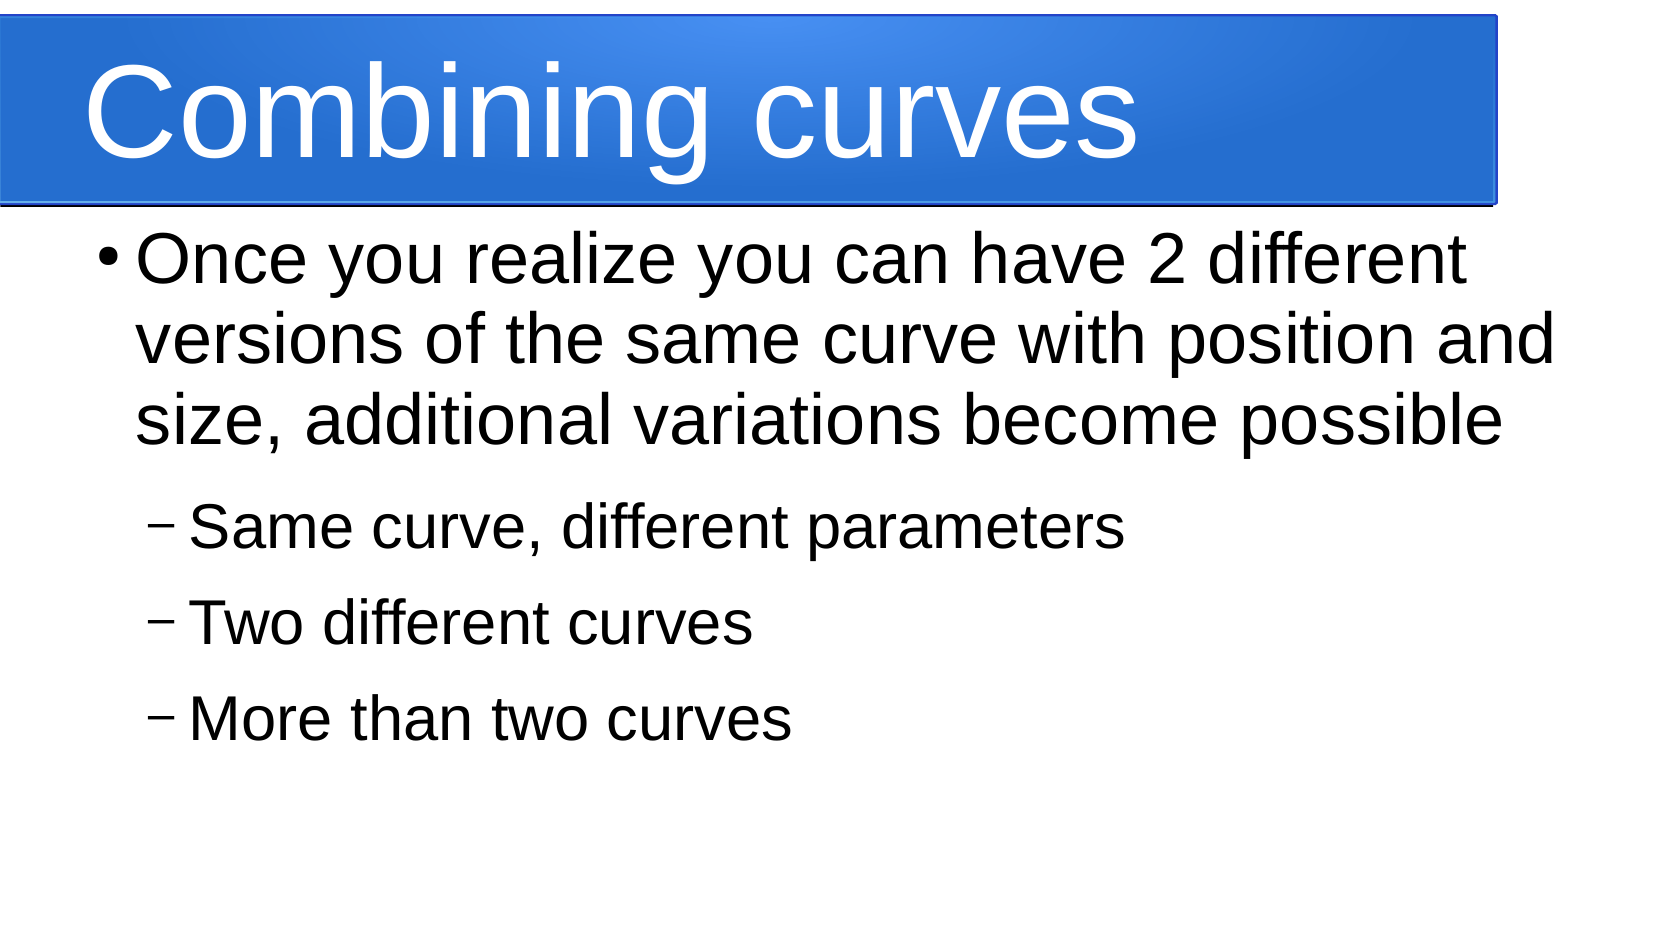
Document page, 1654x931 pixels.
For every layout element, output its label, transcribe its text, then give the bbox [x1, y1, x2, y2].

title Combining curves [82, 35, 1411, 189]
list Once you realize you can have 2 different versions of the same curve with position and size, additional variations become possible Same curve, different parameters Two different curves More than two curves [82, 217, 1571, 757]
